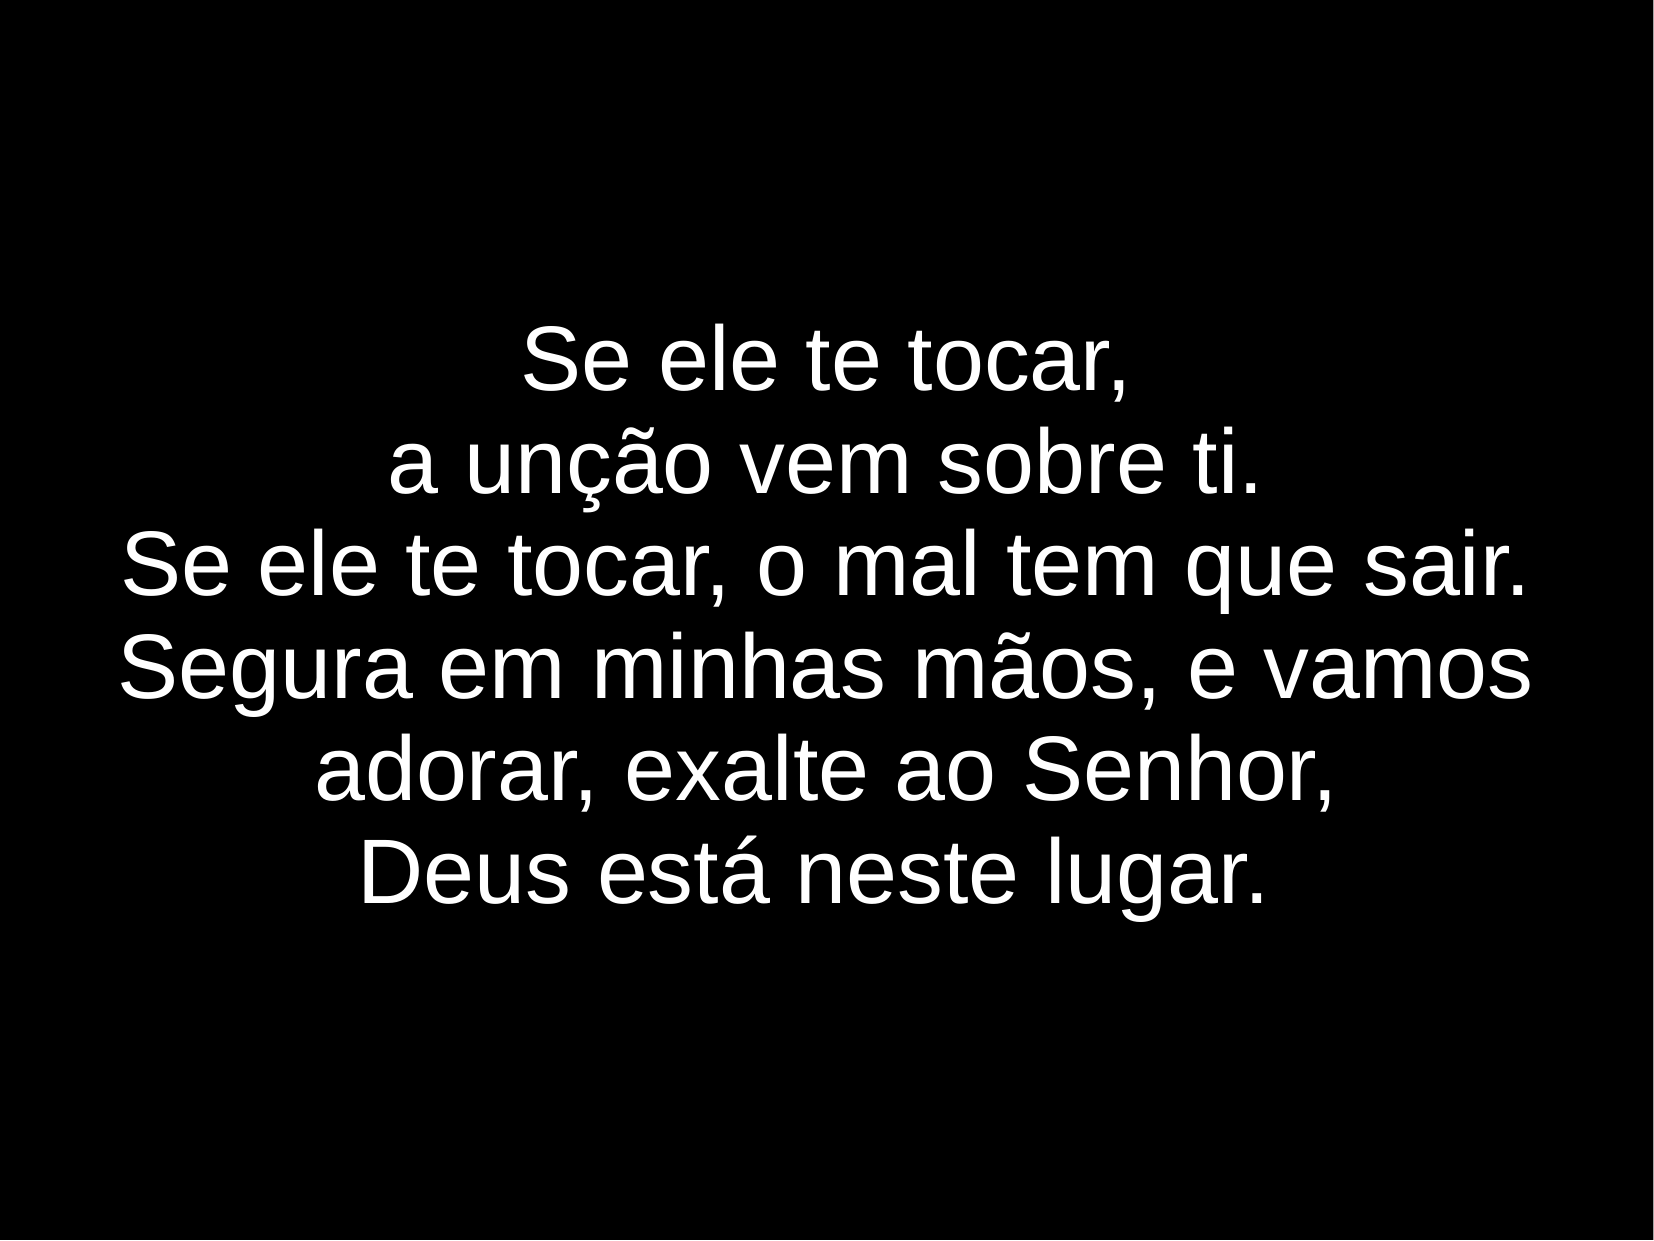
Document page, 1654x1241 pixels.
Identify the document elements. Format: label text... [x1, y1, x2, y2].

subtitle Se ele te tocar, a unção vem sobre ti. Se ele te tocar, o mal tem que sair. Segura em minhas mãos, e vamos adorar, exalte ao Senhor, Deus está neste lugar. [82, 49, 1571, 1182]
